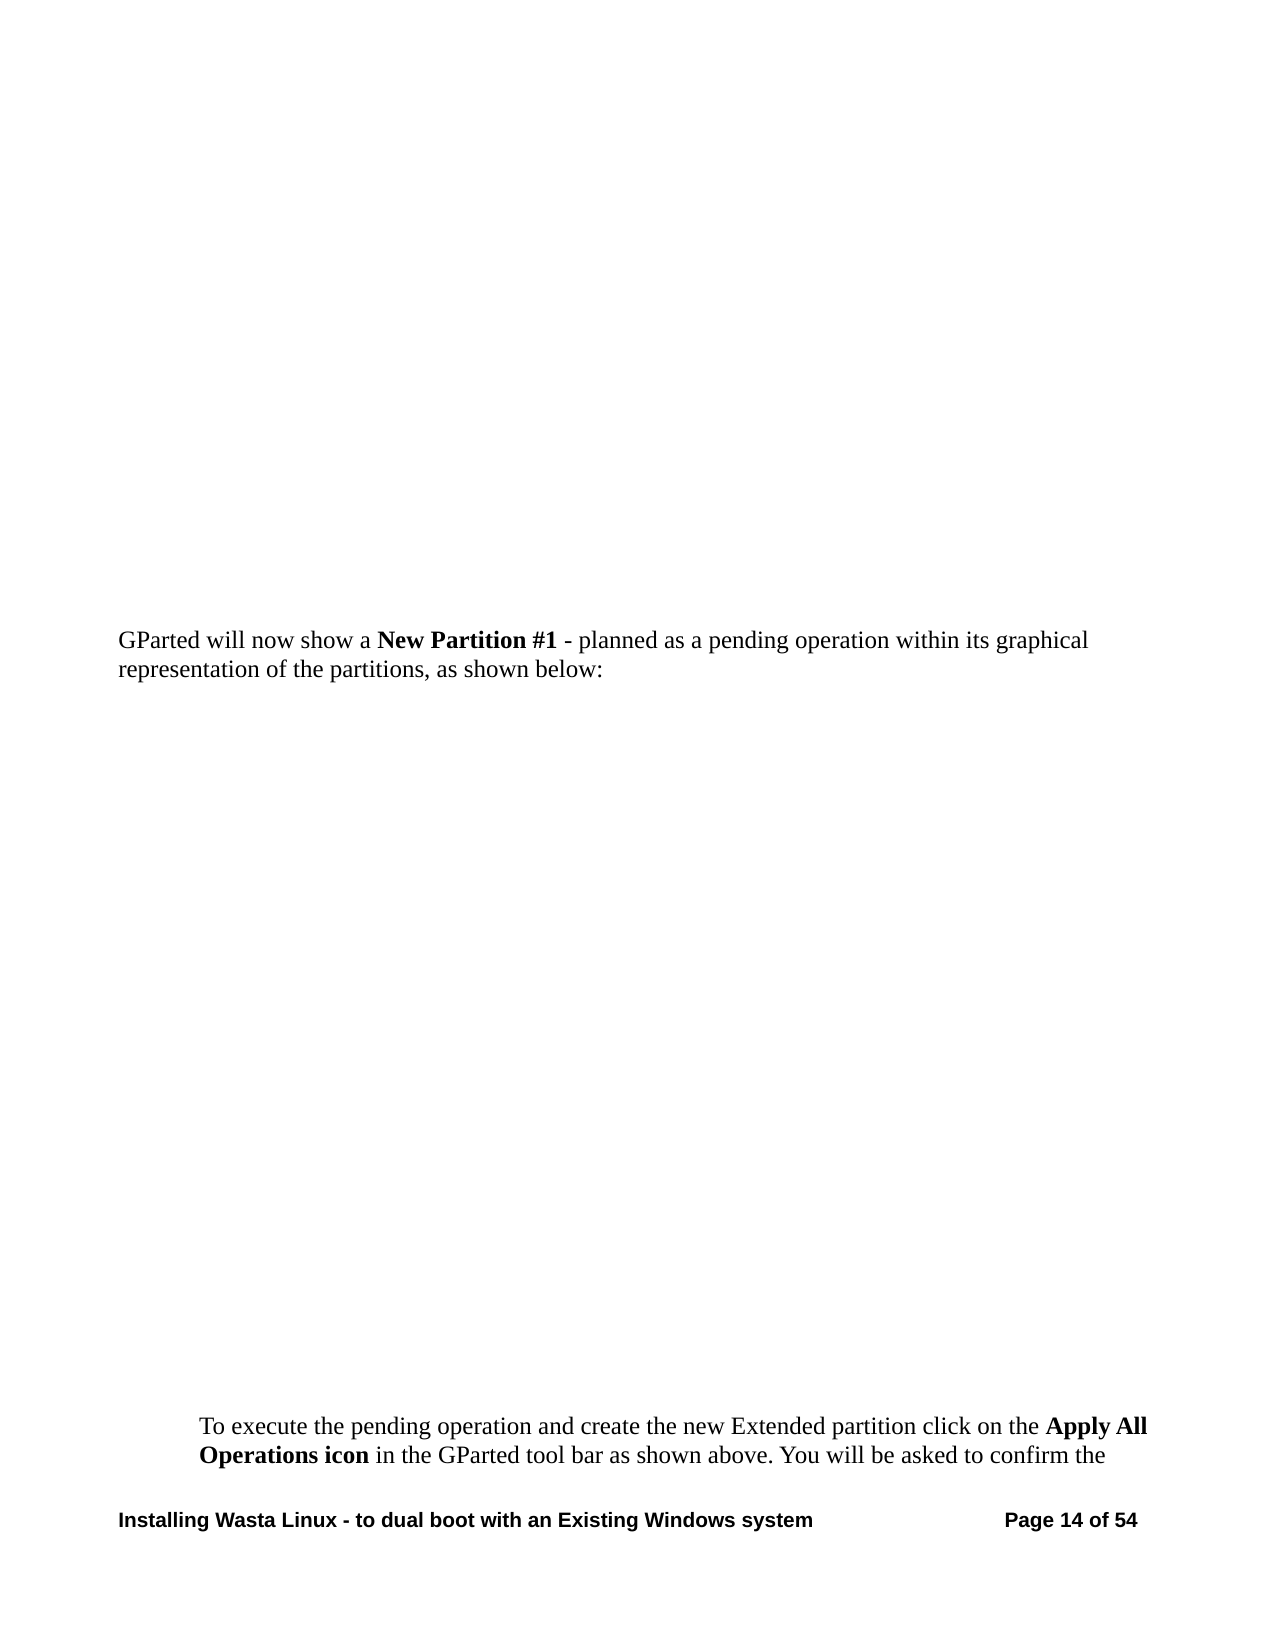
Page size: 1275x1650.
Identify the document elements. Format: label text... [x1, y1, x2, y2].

text GParted will now show a New Partition #1 - planned as a pending operation within its graphical representation of the partitions, as shown below: [118, 625, 1157, 682]
text To execute the pending operation and create the new Extended partition click on the Apply All Operations icon in the GParted tool bar as shown above. You will be asked to confirm the [118, 1411, 1157, 1469]
